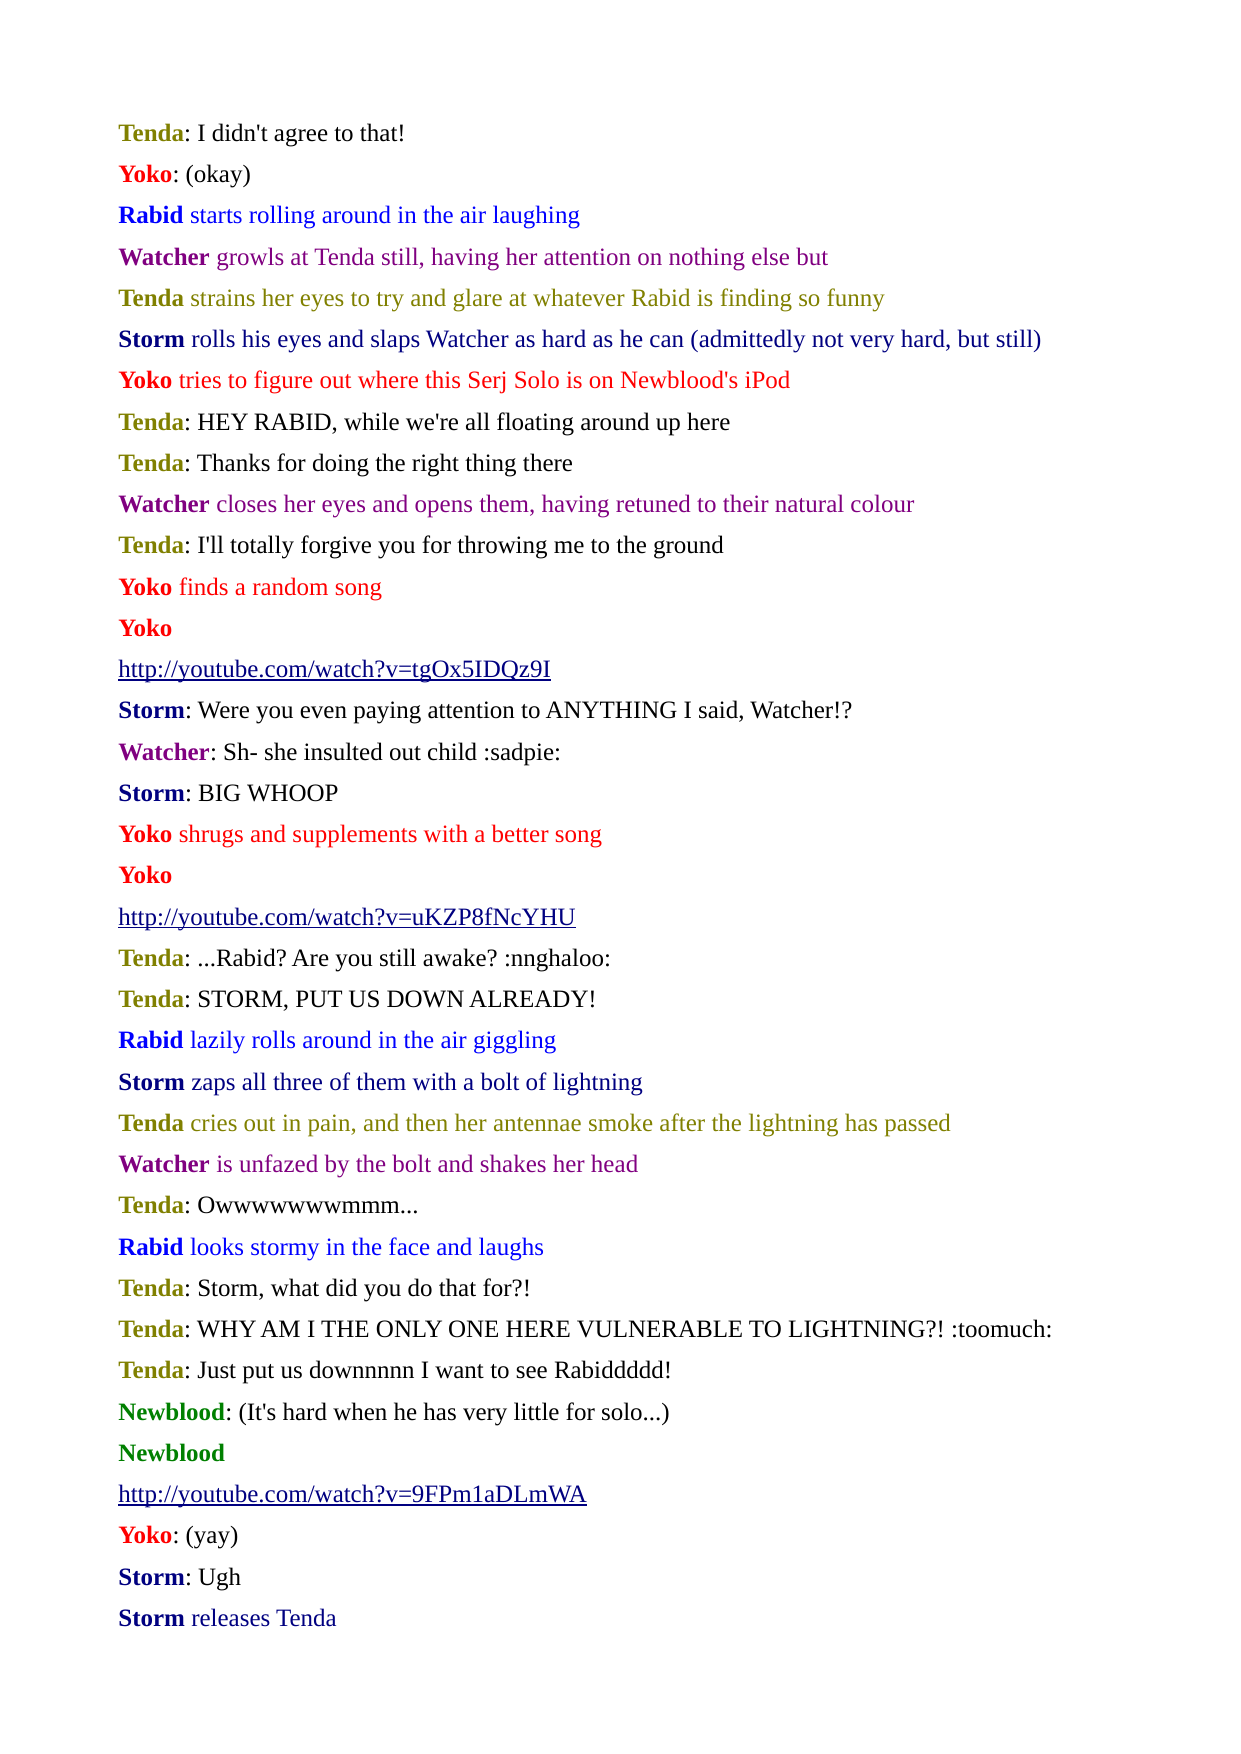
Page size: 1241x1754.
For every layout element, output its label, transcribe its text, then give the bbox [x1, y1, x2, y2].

text Rabid starts rolling around in the air laughing [118, 201, 1122, 229]
text Watcher growls at Tenda still, having her attention on nothing else but [118, 242, 1122, 271]
text Tenda cries out in pain, and then her antennae smoke after the lightning has passed [118, 1108, 1122, 1137]
text Yoko [118, 861, 1122, 889]
text Rabid looks stormy in the face and laughs [118, 1232, 1122, 1261]
text http://youtube.com/watch?v=tgOx5IDQz9I [118, 654, 1122, 683]
text Newblood [118, 1438, 1122, 1467]
text Tenda: I didn't agree to that! [118, 118, 1122, 147]
text Tenda: Storm, what did you do that for?! [118, 1273, 1122, 1302]
text Storm releases Tenda [118, 1603, 1122, 1632]
text Storm rolls his eyes and slaps Watcher as hard as he can (admittedly not very hard, but still) [118, 324, 1122, 353]
text Yoko: (yay) [118, 1521, 1122, 1549]
text Storm: Ugh [118, 1562, 1122, 1591]
text Yoko [118, 613, 1122, 642]
text Yoko tries to figure out where this Serj Solo is on Newblood's iPod [118, 366, 1122, 394]
text Tenda: Just put us downnnnn I want to see Rabiddddd! [118, 1356, 1122, 1384]
text Tenda: Thanks for doing the right thing there [118, 448, 1122, 477]
text Tenda: I'll totally forgive you for throwing me to the ground [118, 531, 1122, 559]
text Tenda: WHY AM I THE ONLY ONE HERE VULNERABLE TO LIGHTNING?! :toomuch: [118, 1314, 1122, 1343]
text Rabid lazily rolls around in the air giggling [118, 1026, 1122, 1054]
text http://youtube.com/watch?v=uKZP8fNcYHU [118, 902, 1122, 931]
text Yoko finds a random song [118, 572, 1122, 601]
text Watcher closes her eyes and opens them, having retuned to their natural colour [118, 489, 1122, 518]
text Yoko shrugs and supplements with a better song [118, 819, 1122, 848]
text Tenda: Owwwwwwwmmm... [118, 1191, 1122, 1219]
text http://youtube.com/watch?v=9FPm1aDLmWA [118, 1479, 1122, 1508]
text Storm: Were you even paying attention to ANYTHING I said, Watcher!? [118, 696, 1122, 724]
text Tenda strains her eyes to try and glare at whatever Rabid is finding so funny [118, 283, 1122, 312]
text Storm: BIG WHOOP [118, 778, 1122, 807]
text Watcher: Sh- she insulted out child :sadpie: [118, 737, 1122, 766]
text Watcher is unfazed by the bolt and shakes her head [118, 1149, 1122, 1178]
text Newblood: (It's hard when he has very little for solo...) [118, 1397, 1122, 1426]
text Tenda: ...Rabid? Are you still awake? :nnghaloo: [118, 943, 1122, 972]
text Tenda: STORM, PUT US DOWN ALREADY! [118, 984, 1122, 1013]
text Tenda: HEY RABID, while we're all floating around up here [118, 407, 1122, 436]
text Yoko: (okay) [118, 159, 1122, 188]
text Storm zaps all three of them with a bolt of lightning [118, 1067, 1122, 1096]
